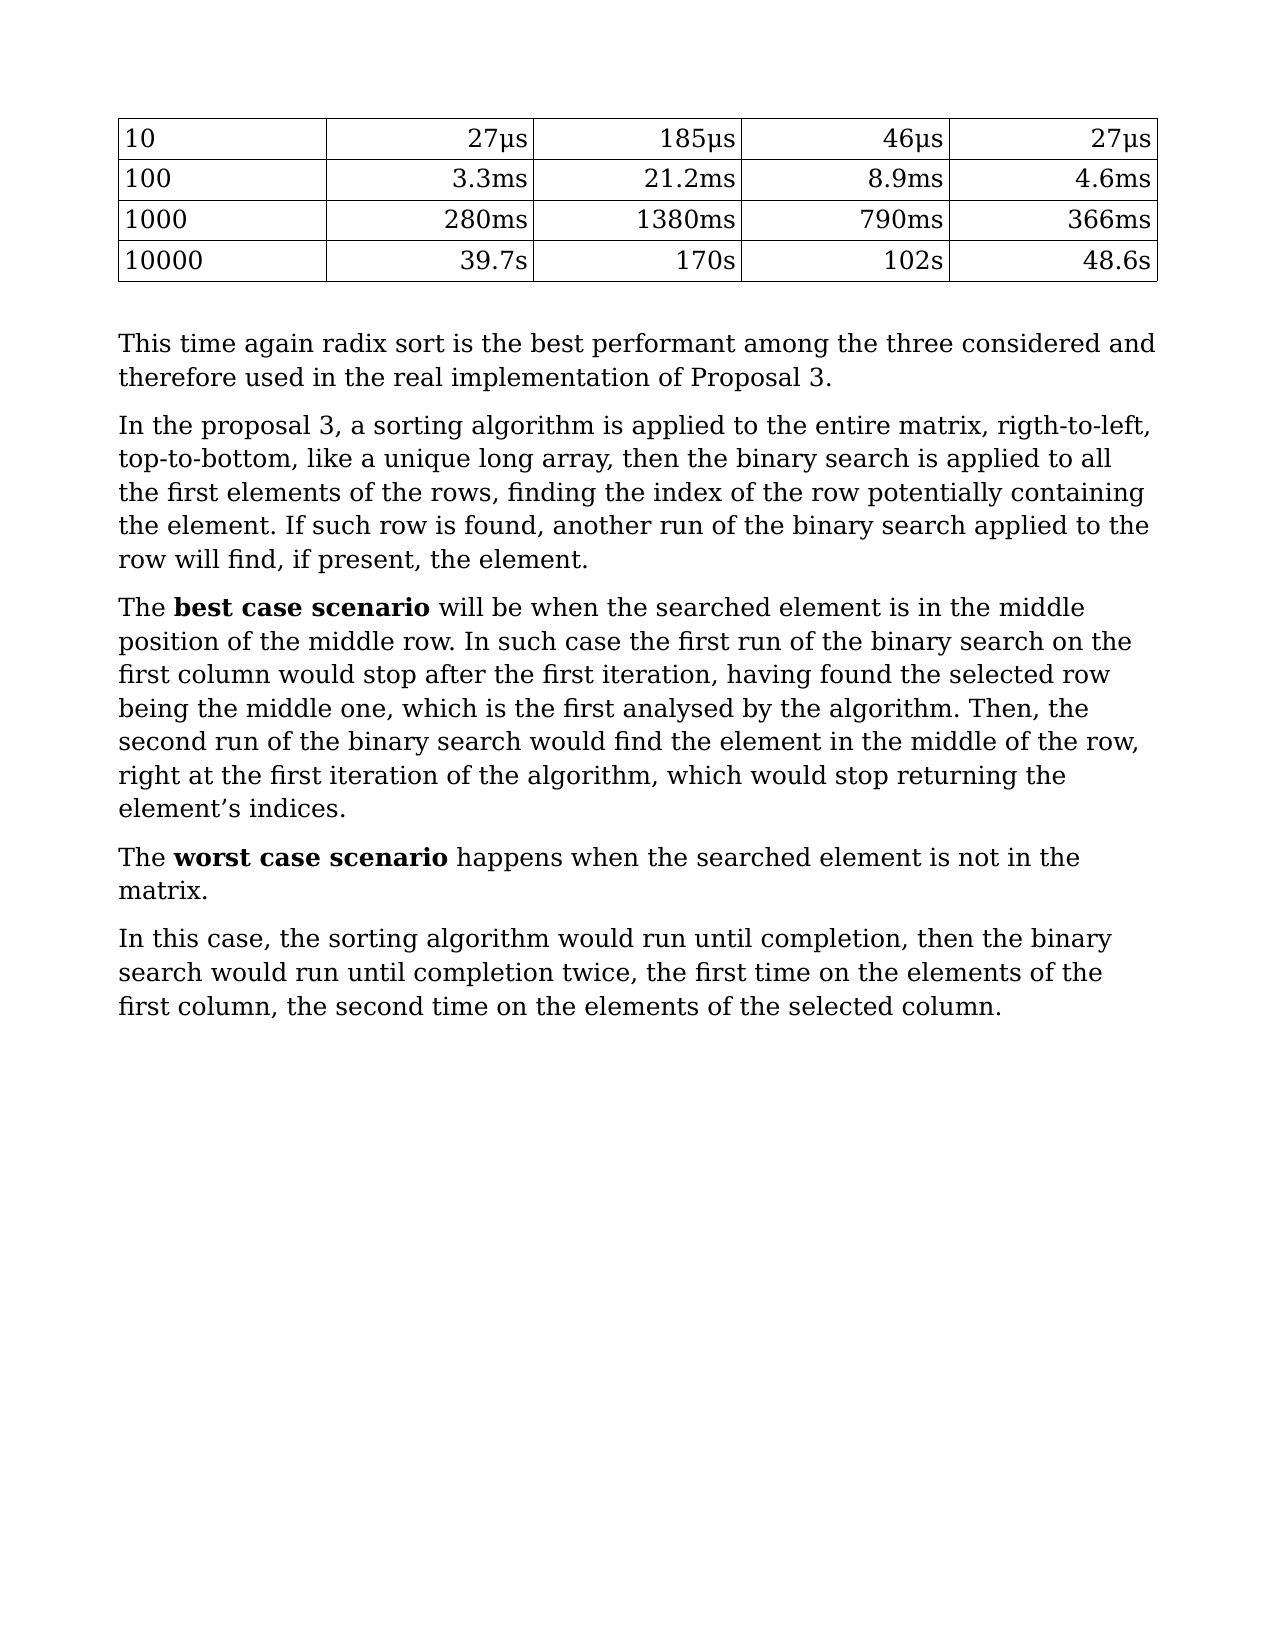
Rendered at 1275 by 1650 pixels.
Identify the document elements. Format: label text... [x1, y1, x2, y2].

text The worst case scenario happens when the searched element is not in the matrix. [118, 843, 1157, 906]
table_cell 8.9ms [742, 160, 949, 199]
table_cell 48.6s [950, 241, 1157, 281]
table_cell 46μs [742, 119, 949, 159]
table_cell 1380ms [534, 201, 741, 240]
table_cell 102s [742, 241, 949, 281]
table_cell 790ms [742, 201, 949, 240]
table_cell 39.7s [327, 241, 533, 281]
table_cell 21.2ms [534, 160, 741, 199]
table_cell 10 [119, 119, 326, 159]
table_cell 185μs [534, 119, 741, 159]
table_cell 100 [119, 160, 326, 199]
table_cell 10000 [119, 241, 326, 281]
table_cell 280ms [327, 201, 533, 240]
table_cell 170s [534, 241, 741, 281]
text This time again radix sort is the best performant among the three considered and therefore used in the real implementation of Proposal 3. [118, 329, 1157, 392]
table_cell 27μs [950, 119, 1157, 159]
text In the proposal 3, a sorting algorithm is applied to the entire matrix, rigth-to-left, top-to-bottom, like a unique long array, then the binary search is applied to all the first elements of the rows, finding the index of the row potentially containing the element. If such row is found, another run of the binary search applied to the row will find, if present, the element. [118, 411, 1157, 574]
table_cell 4.6ms [950, 160, 1157, 199]
table_cell 1000 [119, 201, 326, 240]
table_cell 3.3ms [327, 160, 533, 199]
text In this case, the sorting algorithm would run until completion, then the binary search would run until completion twice, the first time on the elements of the first column, the second time on the elements of the selected column. [118, 925, 1157, 1021]
table_cell 27μs [327, 119, 533, 159]
text The best case scenario will be when the searched element is in the middle position of the middle row. In such case the first run of the binary search on the first column would stop after the first iteration, having found the selected row being the middle one, which is the first analysed by the algorithm. Then, the second run of the binary search would find the element in the middle of the row, right at the first iteration of the algorithm, which would stop returning the element’s indices. [118, 593, 1157, 824]
table_cell 366ms [950, 201, 1157, 240]
